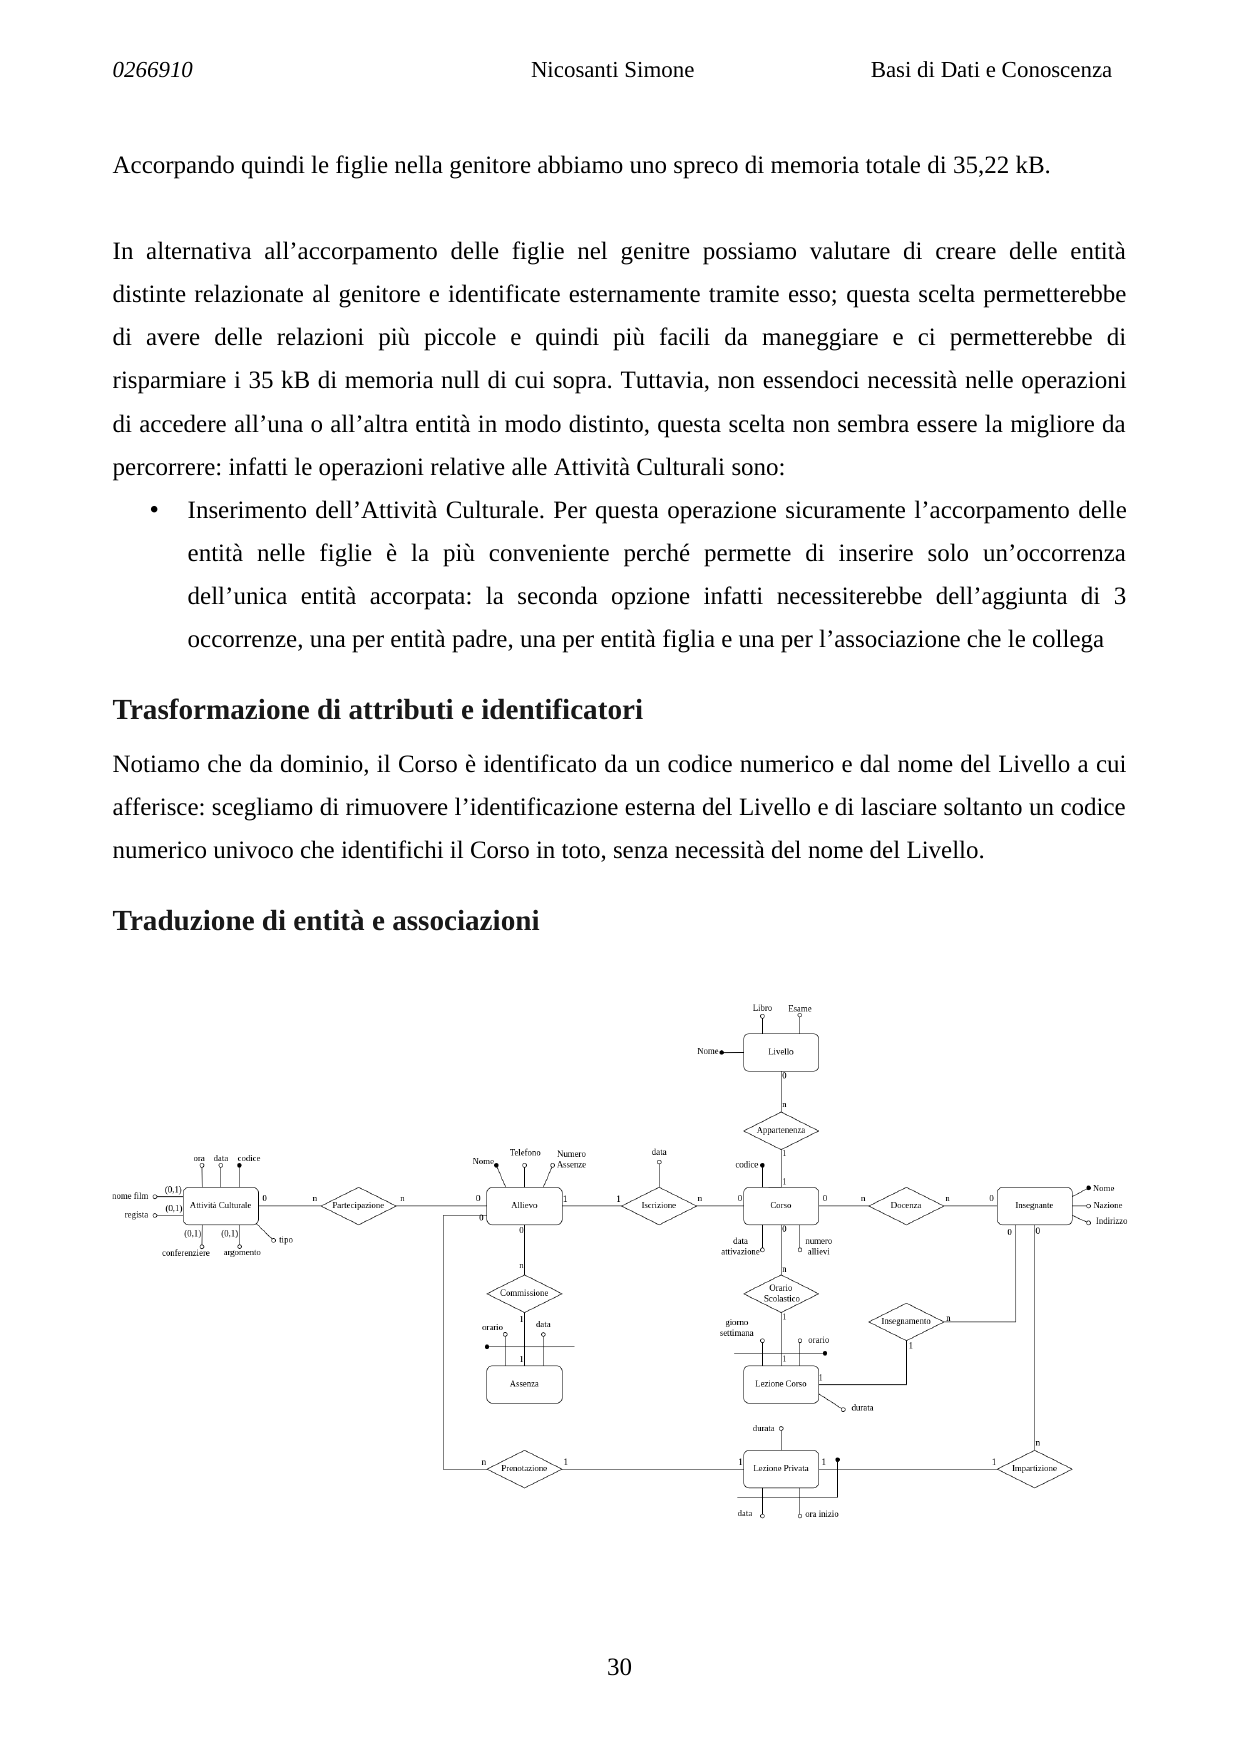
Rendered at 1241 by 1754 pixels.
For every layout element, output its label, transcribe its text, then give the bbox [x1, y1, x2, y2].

text Notiamo che da dominio, il Corso è identificato da un codice numerico e dal nome del Livello a cui afferisce: scegliamo di rimuovere l’identificazione esterna del Livello e di lasciare soltanto un codice numerico univoco che identifichi il Corso in toto, senza necessità del nome del Livello. [112, 749, 1128, 864]
text In alternativa all’accorpamento delle figlie nel genitre possiamo valutare di creare delle entità distinte relazionate al genitore e identificate esternamente tramite esso; questa scelta permetterebbe di avere delle relazioni più piccole e quindi più facili da maneggiare e ci permetterebbe di risparmiare i 35 kB di memoria null di cui sopra. Tuttavia, non essendoci necessità nelle operazioni di accedere all’una o all’altra entità in modo distinto, questa scelta non sembra essere la migliore da percorrere: infatti le operazioni relative alle Attività Culturali sono: [112, 236, 1128, 481]
list Inserimento dell’Attività Culturale. Per questa operazione sicuramente l’accorpamento delle entità nelle figlie è la più conveniente perché permette di inserire solo un’occorrenza dell’unica entità accorpata: la seconda opzione infatti necessiterebbe dell’aggiunta di 3 occorrenze, una per entità padre, una per entità figlia e una per l’associazione che le collega [150, 495, 1128, 653]
picture [112, 1003, 1128, 1521]
subtitle Trasformazione di attributi e identificatori [112, 692, 1128, 726]
subtitle Traduzione di entità e associazioni [112, 903, 1128, 937]
text Accorpando quindi le figlie nella genitore abbiamo uno spreco di memoria totale di 35,22 kB. [112, 150, 1128, 179]
